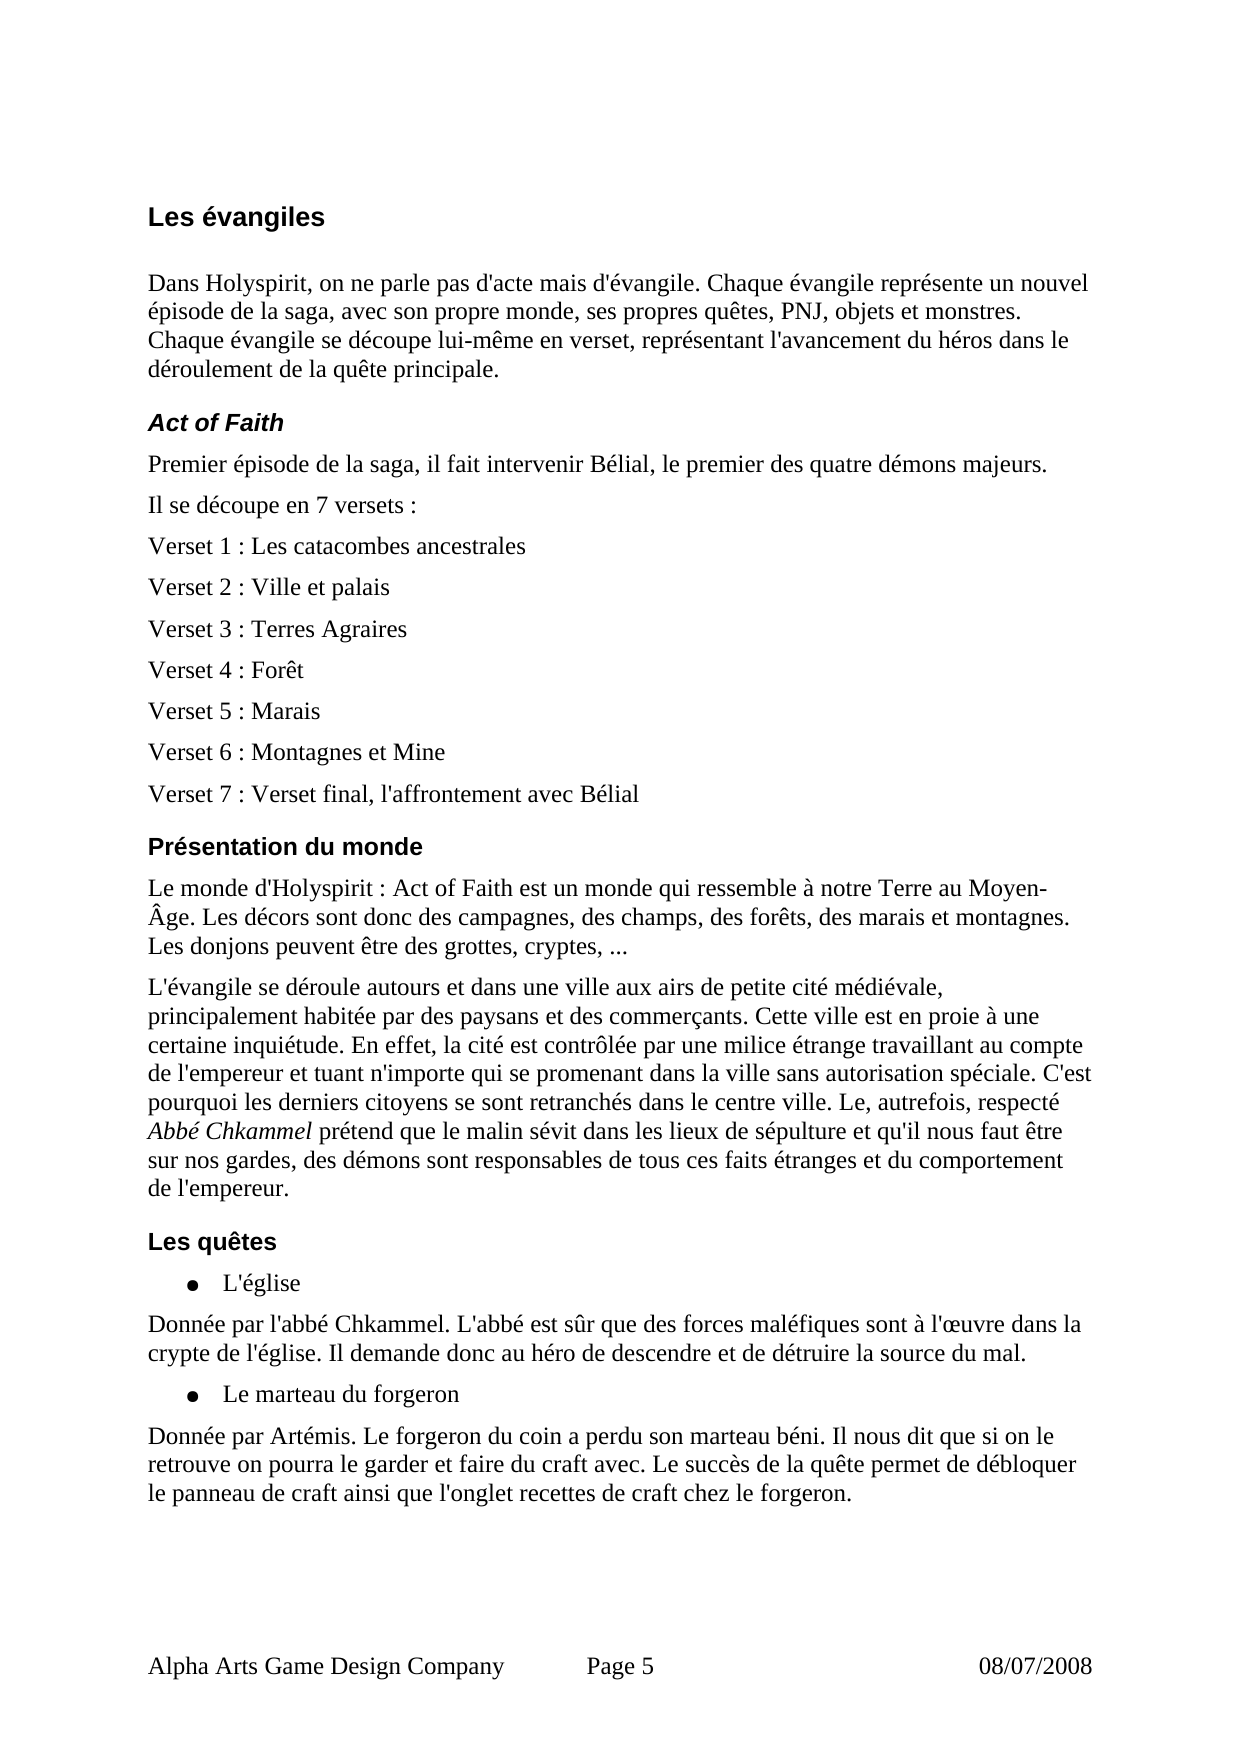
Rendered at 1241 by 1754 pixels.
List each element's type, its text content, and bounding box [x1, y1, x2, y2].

text Le monde d'Holyspirit : Act of Faith est un monde qui ressemble à notre Terre au Moyen-Âge. Les décors sont donc des campagnes, des champs, des forêts, des marais et montagnes. Les donjons peuvent être des grottes, cryptes, ... [148, 873, 1092, 960]
subtitle Présentation du monde [148, 832, 1092, 861]
text Donnée par l'abbé Chkammel. L'abbé est sûr que des forces maléfiques sont à l'œuvre dans la crypte de l'église. Il demande donc au héro de descendre et de détruire la source du mal. [148, 1309, 1092, 1367]
text Verset 7 : Verset final, l'affrontement avec Bélial [148, 779, 1092, 807]
text Donnée par Artémis. Le forgeron du coin a perdu son marteau béni. Il nous dit que si on le retrouve on pourra le garder et faire du craft avec. Le succès de la quête permet de débloquer le panneau de craft ainsi que l'onglet recettes de craft chez le forgeron. [148, 1421, 1092, 1507]
text Verset 5 : Marais [148, 696, 1092, 725]
text Premier épisode de la saga, il fait intervenir Bélial, le premier des quatre démons majeurs. [148, 449, 1092, 477]
text Verset 2 : Ville et palais [148, 572, 1092, 601]
list L'église [185, 1268, 1092, 1297]
text Verset 3 : Terres Agraires [148, 614, 1092, 642]
subtitle Act of Faith [148, 408, 1092, 436]
subtitle Les quêtes [148, 1227, 1092, 1256]
text Verset 1 : Les catacombes ancestrales [148, 531, 1092, 560]
subtitle Les évangiles [148, 201, 1092, 233]
list Le marteau du forgeron [185, 1379, 1092, 1408]
text L'évangile se déroule autours et dans une ville aux airs de petite cité médiévale, principalement habitée par des paysans et des commerçants. Cette ville est en proie à une certaine inquiétude. En effet, la cité est contrôlée par une milice étrange travaillant au compte de l'empereur et tuant n'importe qui se promenant dans la ville sans autorisation spéciale. C'est pourquoi les derniers citoyens se sont retranchés dans le centre ville. Le, autrefois, respecté Abbé Chkammel prétend que le malin sévit dans les lieux de sépulture et qu'il nous faut être sur nos gardes, des démons sont responsables de tous ces faits étranges et du comportement de l'empereur. [148, 972, 1092, 1202]
text Dans Holyspirit, on ne parle pas d'acte mais d'évangile. Chaque évangile représente un nouvel épisode de la saga, avec son propre monde, ses propres quêtes, PNJ, objets et monstres. Chaque évangile se découpe lui-même en verset, représentant l'avancement du héros dans le déroulement de la quête principale. [148, 268, 1092, 383]
text Verset 4 : Forêt [148, 655, 1092, 684]
text Il se découpe en 7 versets : [148, 490, 1092, 519]
text Verset 6 : Montagnes et Mine [148, 737, 1092, 766]
